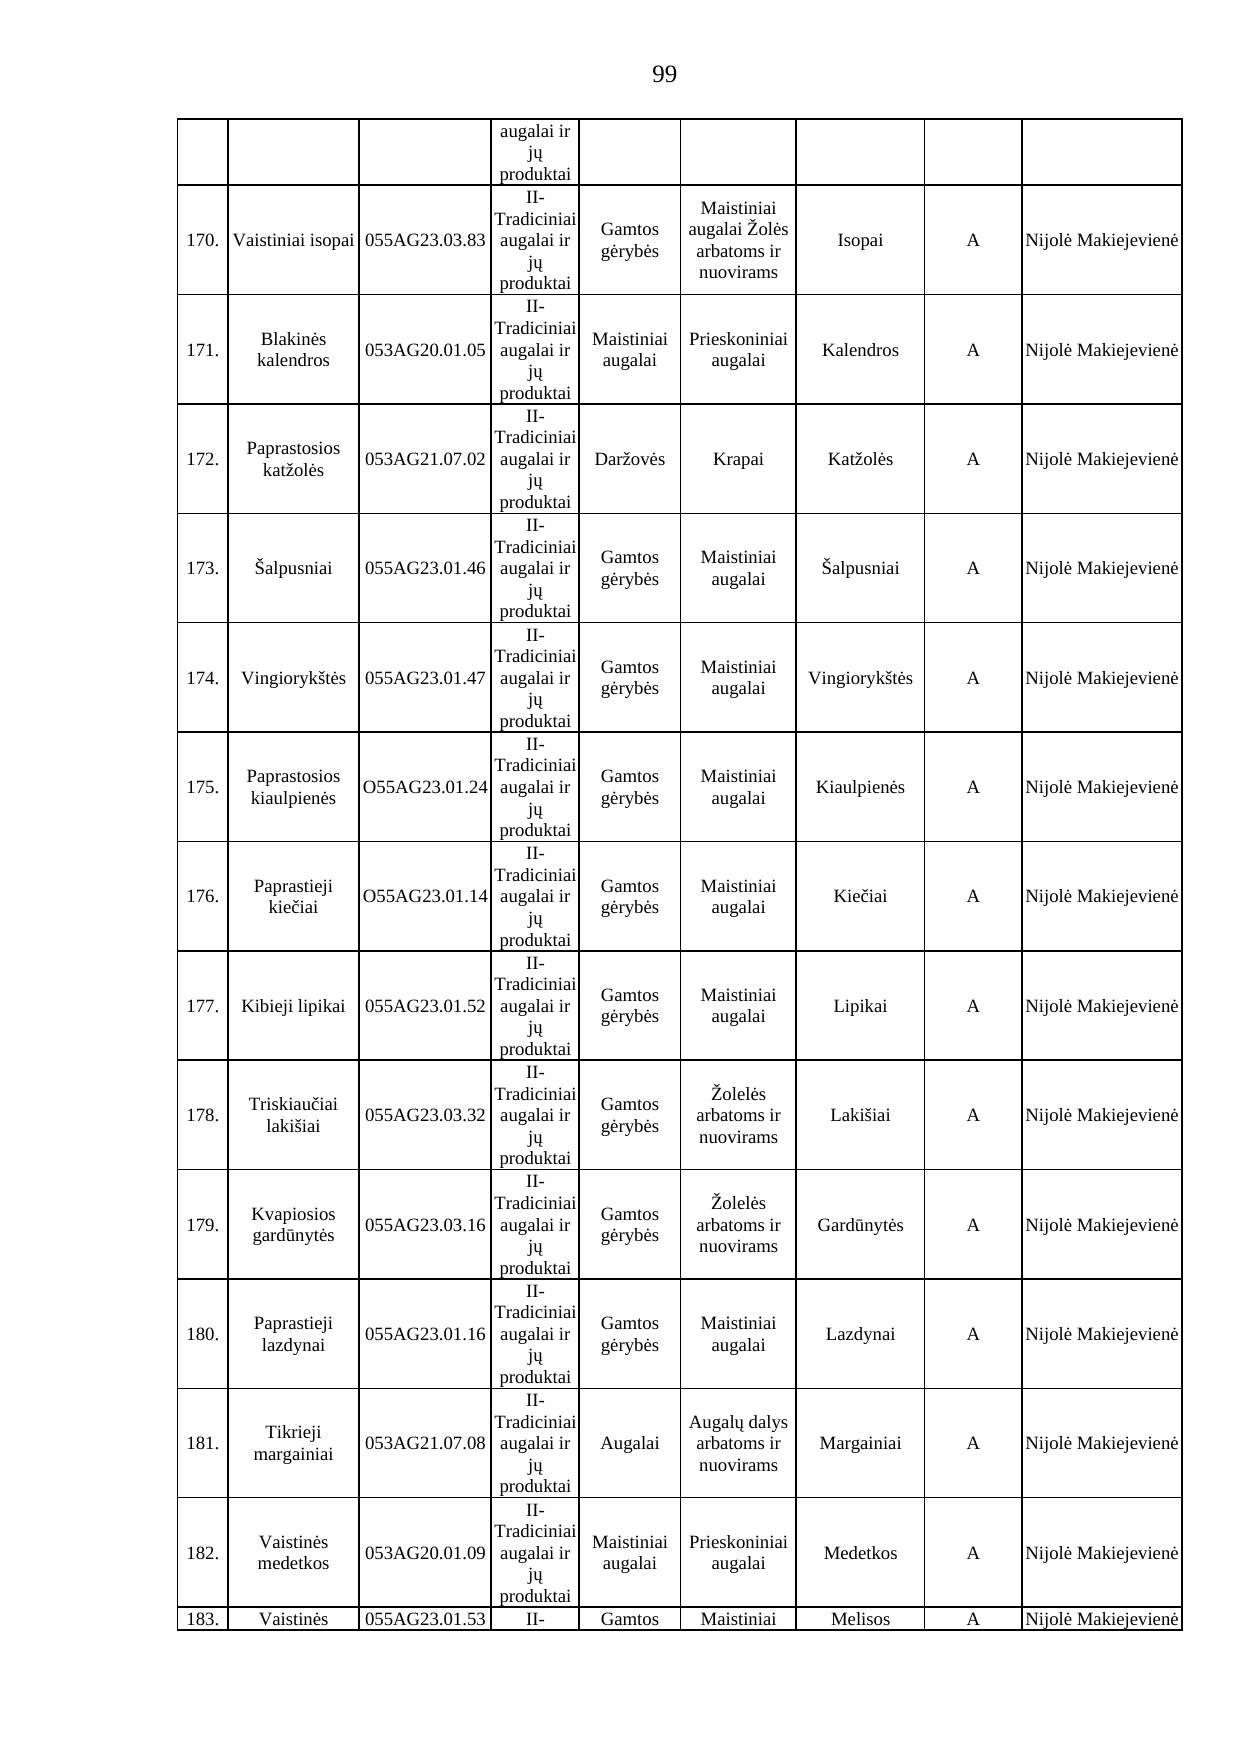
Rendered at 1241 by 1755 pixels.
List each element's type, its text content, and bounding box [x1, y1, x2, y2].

table_cell 176. [178, 842, 227, 950]
table_cell II-Tradiciniai augalai ir jų produktai [492, 295, 578, 403]
table_cell Vaistinės medetkos [229, 1498, 358, 1606]
table_cell 055AG23.01.46 [360, 514, 490, 622]
table_cell 055AG23.01.16 [360, 1280, 490, 1387]
table_cell Kiečiai [797, 842, 924, 950]
table_cell A [925, 514, 1021, 622]
table_cell Vaistiniai isopai [229, 186, 358, 294]
table_cell Nijolė Makiejevienė [1023, 1498, 1181, 1606]
table_cell 055AG23.01.52 [360, 952, 490, 1059]
table_cell Maistiniai augalai [681, 623, 795, 731]
table_cell Prieskoniniai augalai [681, 295, 795, 403]
table_cell 171. [178, 295, 227, 403]
table_cell Gardūnytės [797, 1170, 924, 1278]
table_cell Gamtos gėrybės [580, 514, 680, 622]
table_cell 053AG20.01.05 [360, 295, 490, 403]
table_cell Nijolė Makiejevienė [1023, 842, 1181, 950]
table_cell II-Tradiciniai augalai ir jų produktai [492, 1498, 578, 1606]
table_cell Katžolės [797, 405, 924, 512]
table_cell 053AG21.07.08 [360, 1389, 490, 1497]
table_cell 178. [178, 1061, 227, 1169]
table_cell A [925, 733, 1021, 841]
table_cell Nijolė Makiejevienė [1023, 1280, 1181, 1387]
table_cell A [925, 623, 1021, 731]
table_cell Paprastieji kiečiai [229, 842, 358, 950]
table_cell Nijolė Makiejevienė [1023, 733, 1181, 841]
table_cell 172. [178, 405, 227, 512]
table_cell Augalų dalys arbatoms ir nuovirams [681, 1389, 795, 1497]
table_cell O55AG23.01.24 [360, 733, 490, 841]
table_cell Šalpusniai [797, 514, 924, 622]
table_cell Maistiniai augalai Žolės arbatoms ir nuovirams [681, 186, 795, 294]
table_cell Tikrieji margainiai [229, 1389, 358, 1497]
table_cell II-Tradiciniai augalai ir jų produktai [492, 1280, 578, 1387]
table_cell Nijolė Makiejevienė [1023, 295, 1181, 403]
table_cell A [925, 405, 1021, 512]
table_cell [925, 120, 1021, 184]
table_cell Nijolė Makiejevienė [1023, 405, 1181, 512]
table_cell A [925, 952, 1021, 1059]
table_cell 180. [178, 1280, 227, 1387]
table_cell II-Tradiciniai augalai ir jų produktai [492, 186, 578, 294]
table_cell Vingiorykštės [797, 623, 924, 731]
table_cell Nijolė Makiejevienė [1023, 1389, 1181, 1497]
table_cell Žolelės arbatoms ir nuovirams [681, 1061, 795, 1169]
table_cell 174. [178, 623, 227, 731]
table_cell [1023, 120, 1181, 184]
table_cell Nijolė Makiejevienė [1023, 1061, 1181, 1169]
table_cell 170. [178, 186, 227, 294]
table_cell Blakinės kalendros [229, 295, 358, 403]
table_cell Šalpusniai [229, 514, 358, 622]
table_cell [360, 120, 490, 184]
table_cell 055AG23.03.32 [360, 1061, 490, 1169]
table_cell II-Tradiciniai augalai ir jų produktai [492, 405, 578, 512]
table_cell Maistiniai augalai [580, 295, 680, 403]
table_cell 181. [178, 1389, 227, 1497]
table_cell A [925, 1389, 1021, 1497]
table_cell A [925, 295, 1021, 403]
table_cell Nijolė Makiejevienė [1023, 623, 1181, 731]
table_cell A [925, 842, 1021, 950]
table_cell Kvapiosios gardūnytės [229, 1170, 358, 1278]
table_cell II-Tradiciniai augalai ir jų produktai [492, 1389, 578, 1497]
table_cell 055AG23.01.47 [360, 623, 490, 731]
table_cell Isopai [797, 186, 924, 294]
table_cell Gamtos gėrybės [580, 1061, 680, 1169]
table_cell Lakišiai [797, 1061, 924, 1169]
table_cell Maistiniai augalai [580, 1498, 680, 1606]
table_cell Nijolė Makiejevienė [1023, 186, 1181, 294]
table_cell Žolelės arbatoms ir nuovirams [681, 1170, 795, 1278]
table_cell Kalendros [797, 295, 924, 403]
table_cell 182. [178, 1498, 227, 1606]
table_cell Melisos [797, 1608, 924, 1629]
table_cell [229, 120, 358, 184]
table_cell II- [492, 1608, 578, 1629]
table_cell Paprastosios katžolės [229, 405, 358, 512]
table_cell Gamtos gėrybės [580, 1170, 680, 1278]
table_cell Gamtos gėrybės [580, 186, 680, 294]
table_cell Krapai [681, 405, 795, 512]
table_cell 055AG23.03.83 [360, 186, 490, 294]
table_cell Nijolė Makiejevienė [1023, 1170, 1181, 1278]
table_cell [178, 120, 227, 184]
table_cell [580, 120, 680, 184]
table_cell Vingiorykštės [229, 623, 358, 731]
table_cell A [925, 1170, 1021, 1278]
table_cell 175. [178, 733, 227, 841]
table_cell Gamtos gėrybės [580, 952, 680, 1059]
table_cell Kibieji lipikai [229, 952, 358, 1059]
table_cell 183. [178, 1608, 227, 1629]
table_cell Gamtos gėrybės [580, 623, 680, 731]
table_cell Paprastosios kiaulpienės [229, 733, 358, 841]
table_cell 053AG21.07.02 [360, 405, 490, 512]
table_cell Maistiniai augalai [681, 952, 795, 1059]
table_cell II-Tradiciniai augalai ir jų produktai [492, 1061, 578, 1169]
table_cell 173. [178, 514, 227, 622]
table_cell Daržovės [580, 405, 680, 512]
table_cell Nijolė Makiejevienė [1023, 514, 1181, 622]
table_cell Vaistinės [229, 1608, 358, 1629]
table_cell augalai ir jų produktai [492, 120, 578, 184]
table_cell A [925, 1608, 1021, 1629]
table_cell A [925, 1061, 1021, 1169]
table_cell Augalai [580, 1389, 680, 1497]
table_cell Nijolė Makiejevienė [1023, 1608, 1181, 1629]
table_cell Kiaulpienės [797, 733, 924, 841]
table_cell Triskiaučiai lakišiai [229, 1061, 358, 1169]
table_cell Paprastieji lazdynai [229, 1280, 358, 1387]
table_cell A [925, 1280, 1021, 1387]
table_cell Maistiniai augalai [681, 733, 795, 841]
table_cell II-Tradiciniai augalai ir jų produktai [492, 842, 578, 950]
table_cell II-Tradiciniai augalai ir jų produktai [492, 733, 578, 841]
table_cell 177. [178, 952, 227, 1059]
table_cell Medetkos [797, 1498, 924, 1606]
table_cell II-Tradiciniai augalai ir jų produktai [492, 514, 578, 622]
table_cell Gamtos [580, 1608, 680, 1629]
table_cell A [925, 1498, 1021, 1606]
table_cell 179. [178, 1170, 227, 1278]
table_cell Nijolė Makiejevienė [1023, 952, 1181, 1059]
table_cell Lipikai [797, 952, 924, 1059]
table_cell [681, 120, 795, 184]
table_cell O55AG23.01.14 [360, 842, 490, 950]
table_cell 053AG20.01.09 [360, 1498, 490, 1606]
table_cell Maistiniai [681, 1608, 795, 1629]
table_cell Maistiniai augalai [681, 1280, 795, 1387]
table_cell 055AG23.03.16 [360, 1170, 490, 1278]
table_cell Lazdynai [797, 1280, 924, 1387]
table_cell Gamtos gėrybės [580, 733, 680, 841]
table_cell Gamtos gėrybės [580, 842, 680, 950]
table_cell [797, 120, 924, 184]
table_cell II-Tradiciniai augalai ir jų produktai [492, 952, 578, 1059]
table_cell A [925, 186, 1021, 294]
table_cell II-Tradiciniai augalai ir jų produktai [492, 1170, 578, 1278]
table_cell 055AG23.01.53 [360, 1608, 490, 1629]
table_cell Maistiniai augalai [681, 514, 795, 622]
table_cell Gamtos gėrybės [580, 1280, 680, 1387]
table_cell Prieskoniniai augalai [681, 1498, 795, 1606]
table_cell II-Tradiciniai augalai ir jų produktai [492, 623, 578, 731]
table_cell Maistiniai augalai [681, 842, 795, 950]
table_cell Margainiai [797, 1389, 924, 1497]
